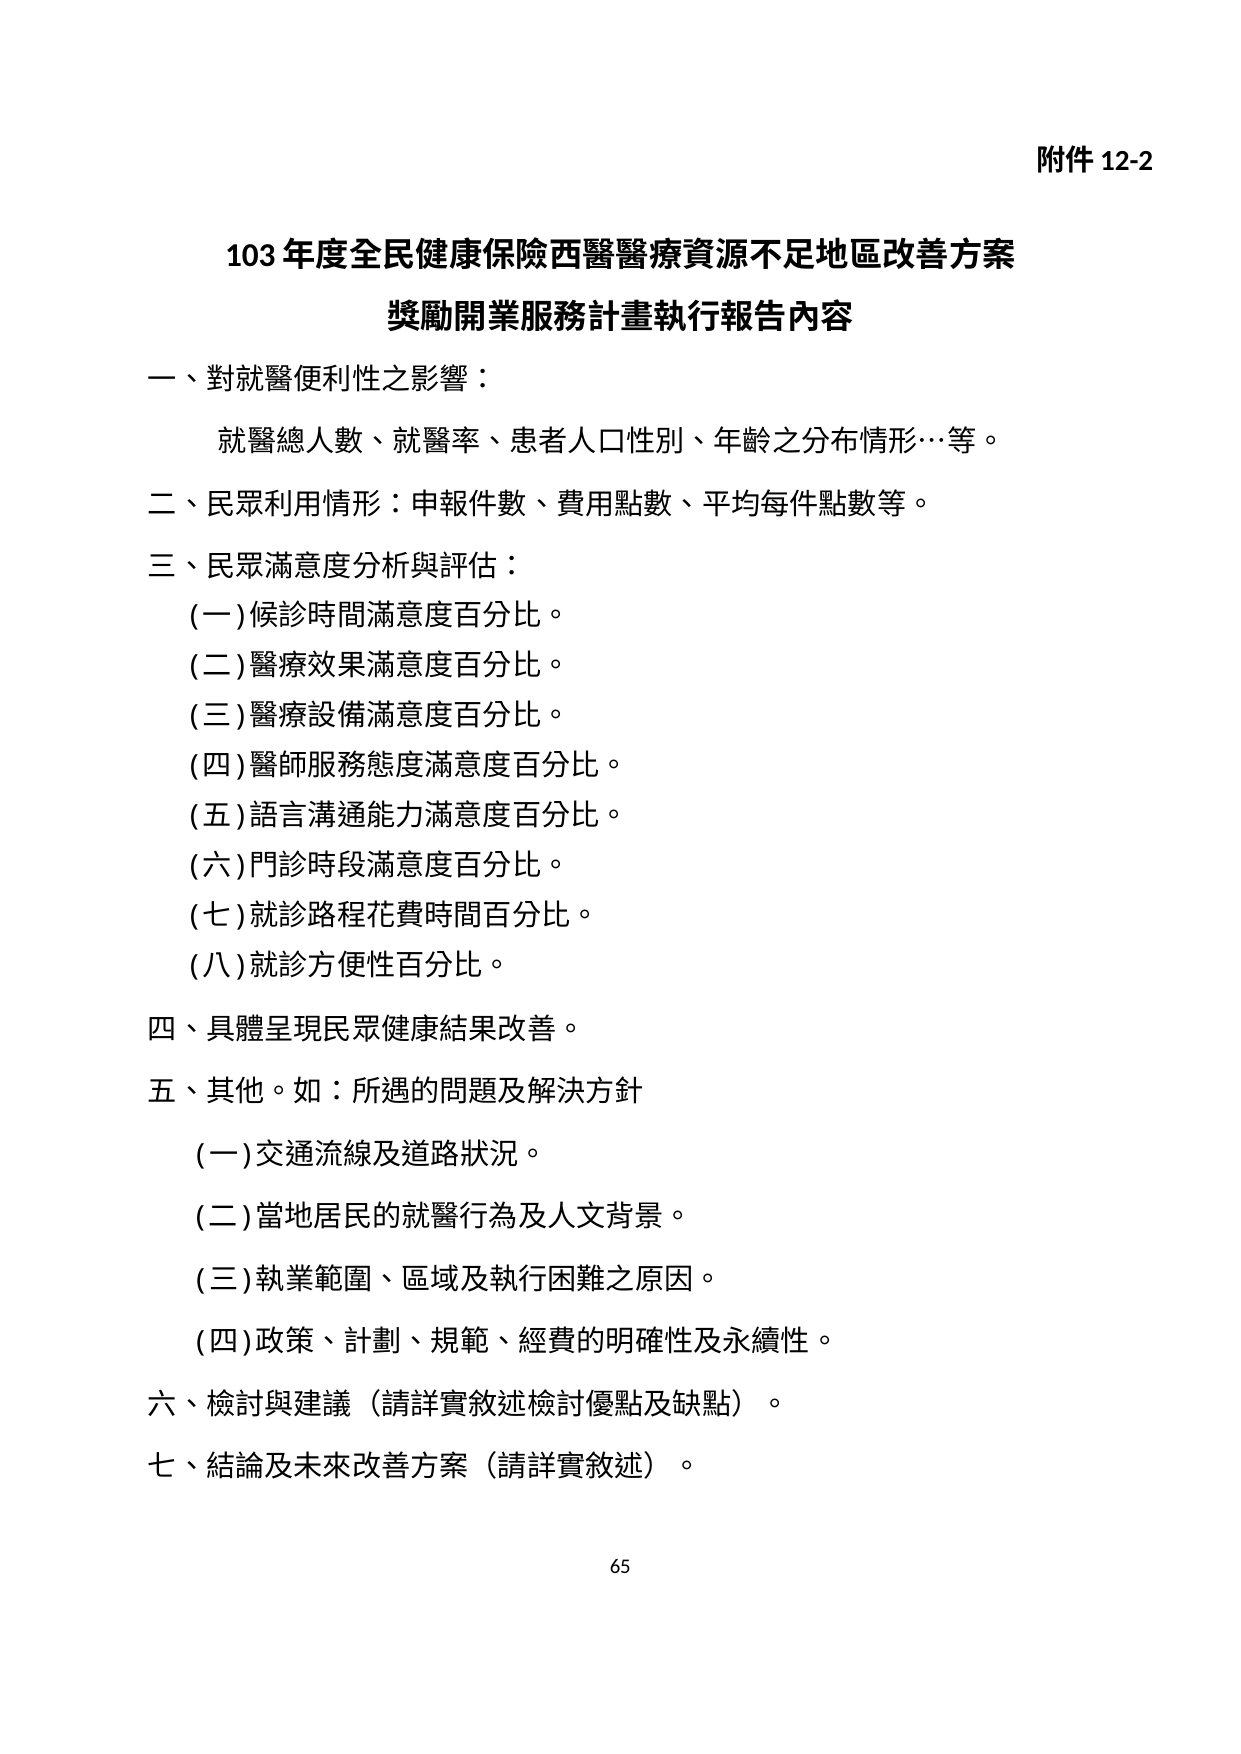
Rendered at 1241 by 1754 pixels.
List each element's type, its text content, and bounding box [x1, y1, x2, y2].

text 就醫總人數、就醫率、患者人口性別、年齡之分布情形…等。 [148, 397, 1092, 460]
text (二)當地居民的就醫行為及人文背景。 [191, 1172, 1092, 1235]
text 一、對就醫便利性之影響： [148, 335, 1092, 397]
text (一)候診時間滿意度百分比。 [185, 585, 1092, 635]
text 六、檢討與建議（請詳實敘述檢討優點及缺點）。 [148, 1360, 1092, 1422]
text 獎勵開業服務計畫執行報告內容 [148, 272, 1092, 335]
text (三)執業範圍、區域及執行困難之原因。 [148, 1235, 1092, 1297]
text 五、其他。如：所遇的問題及解決方針 [148, 1047, 1092, 1110]
text (七)就診路程花費時間百分比。 [185, 885, 1092, 935]
text 七、結論及未來改善方案（請詳實敘述）。 [148, 1422, 1092, 1485]
text (三)醫療設備滿意度百分比。 [185, 685, 1092, 735]
text 四、具體呈現民眾健康結果改善。 [148, 985, 1092, 1047]
text 三、民眾滿意度分析與評估： [148, 522, 1092, 585]
text (一)交通流線及道路狀況。 [148, 1110, 1092, 1172]
text 103年度全民健康保險西醫醫療資源不足地區改善方案 [148, 210, 1092, 272]
text 附件12-2 [1036, 137, 1160, 179]
text (四)醫師服務態度滿意度百分比。 [185, 735, 1092, 785]
text (六)門診時段滿意度百分比。 [185, 835, 1092, 885]
text (二)醫療效果滿意度百分比。 [185, 635, 1092, 685]
text 二、民眾利用情形：申報件數、費用點數、平均每件點數等。 [148, 460, 1092, 522]
text [1021, 129, 1175, 207]
text (八)就診方便性百分比。 [185, 935, 1092, 985]
text (五)語言溝通能力滿意度百分比。 [185, 785, 1092, 835]
text (四)政策、計劃、規範、經費的明確性及永續性。 [148, 1297, 1092, 1360]
